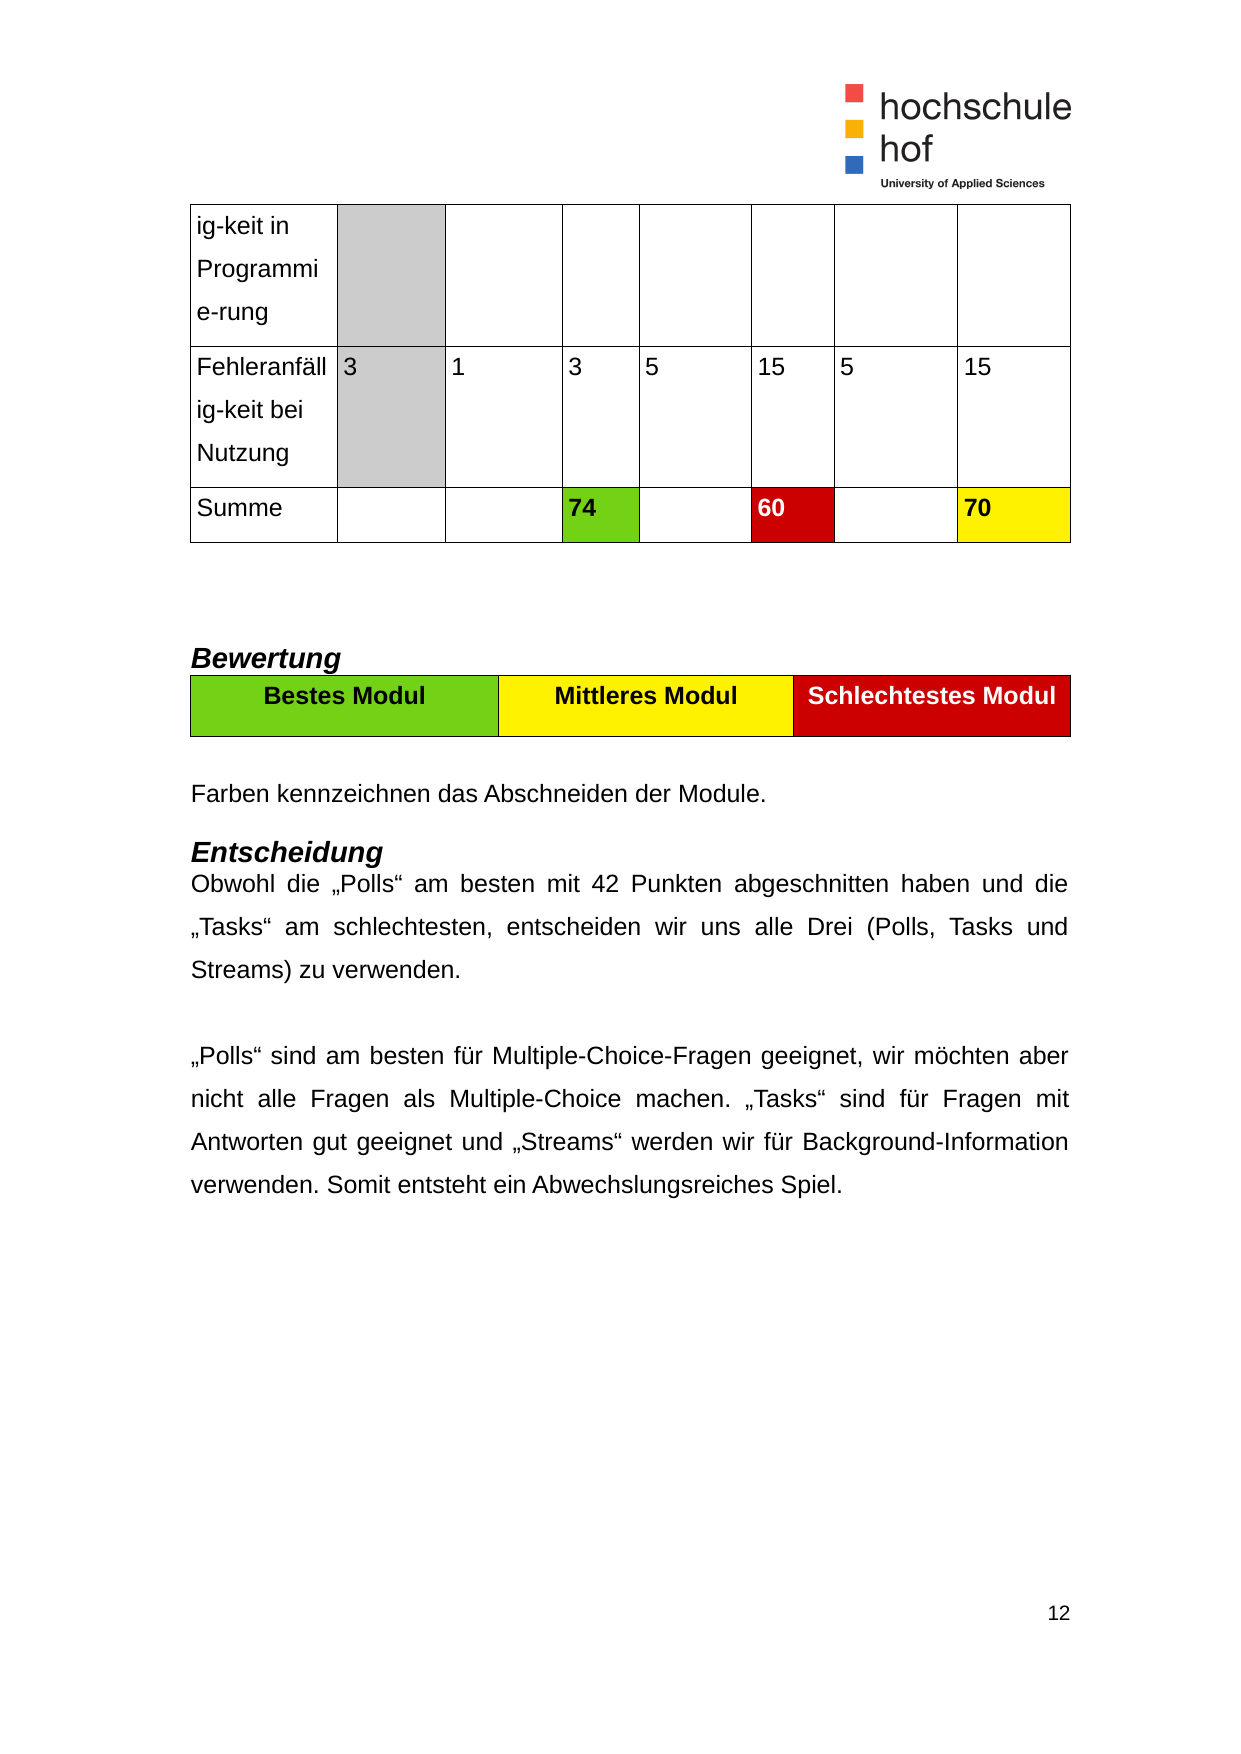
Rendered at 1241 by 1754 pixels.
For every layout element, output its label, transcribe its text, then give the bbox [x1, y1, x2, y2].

subtitle Entscheidung [191, 835, 1070, 868]
table_cell [446, 205, 562, 346]
table_header Mittleres Modul [499, 676, 793, 736]
table_cell ig-keit in Programmie-rung [191, 205, 337, 346]
table_cell [640, 488, 751, 542]
table_cell 70 [958, 488, 1070, 542]
text Farben kennzeichnen das Abschneiden der Module. [191, 779, 1070, 808]
table_cell [446, 488, 562, 542]
table_cell 15 [752, 347, 834, 487]
table_cell [835, 488, 957, 542]
table_cell Fehleranfällig-keit bei Nutzung [191, 347, 337, 487]
table_cell [563, 205, 639, 346]
subtitle Bewertung [191, 641, 1070, 675]
table_cell [835, 205, 957, 346]
table_cell 3 [338, 347, 445, 487]
table_cell 5 [835, 347, 957, 487]
table_cell [338, 488, 445, 542]
text „Polls“ sind am besten für Multiple-Choice-Fragen geeignet, wir möchten aber nicht alle Fragen als Multiple-Choice machen. „Tasks“ sind für Fragen mit Antworten gut geeignet und „Streams“ werden wir für Background-Information verwenden. Somit entsteht ein Abwechslungsreiches Spiel. [191, 1041, 1070, 1199]
table_cell 5 [640, 347, 751, 487]
text Obwohl die „Polls“ am besten mit 42 Punkten abgeschnitten haben und die „Tasks“ am schlechtesten, entscheiden wir uns alle Drei (Polls, Tasks und Streams) zu verwenden. [191, 868, 1070, 983]
table_cell [752, 205, 834, 346]
table_header Schlechtestes Modul [794, 676, 1070, 736]
table_cell 3 [563, 347, 639, 487]
table_cell Summe [191, 488, 337, 542]
table_cell [958, 205, 1070, 346]
table_cell [338, 205, 445, 346]
table_cell 60 [752, 488, 834, 542]
table_cell 74 [563, 488, 639, 542]
table_header Bestes Modul [191, 676, 498, 736]
table_cell [640, 205, 751, 346]
table_cell 1 [446, 347, 562, 487]
table_cell 15 [958, 347, 1070, 487]
